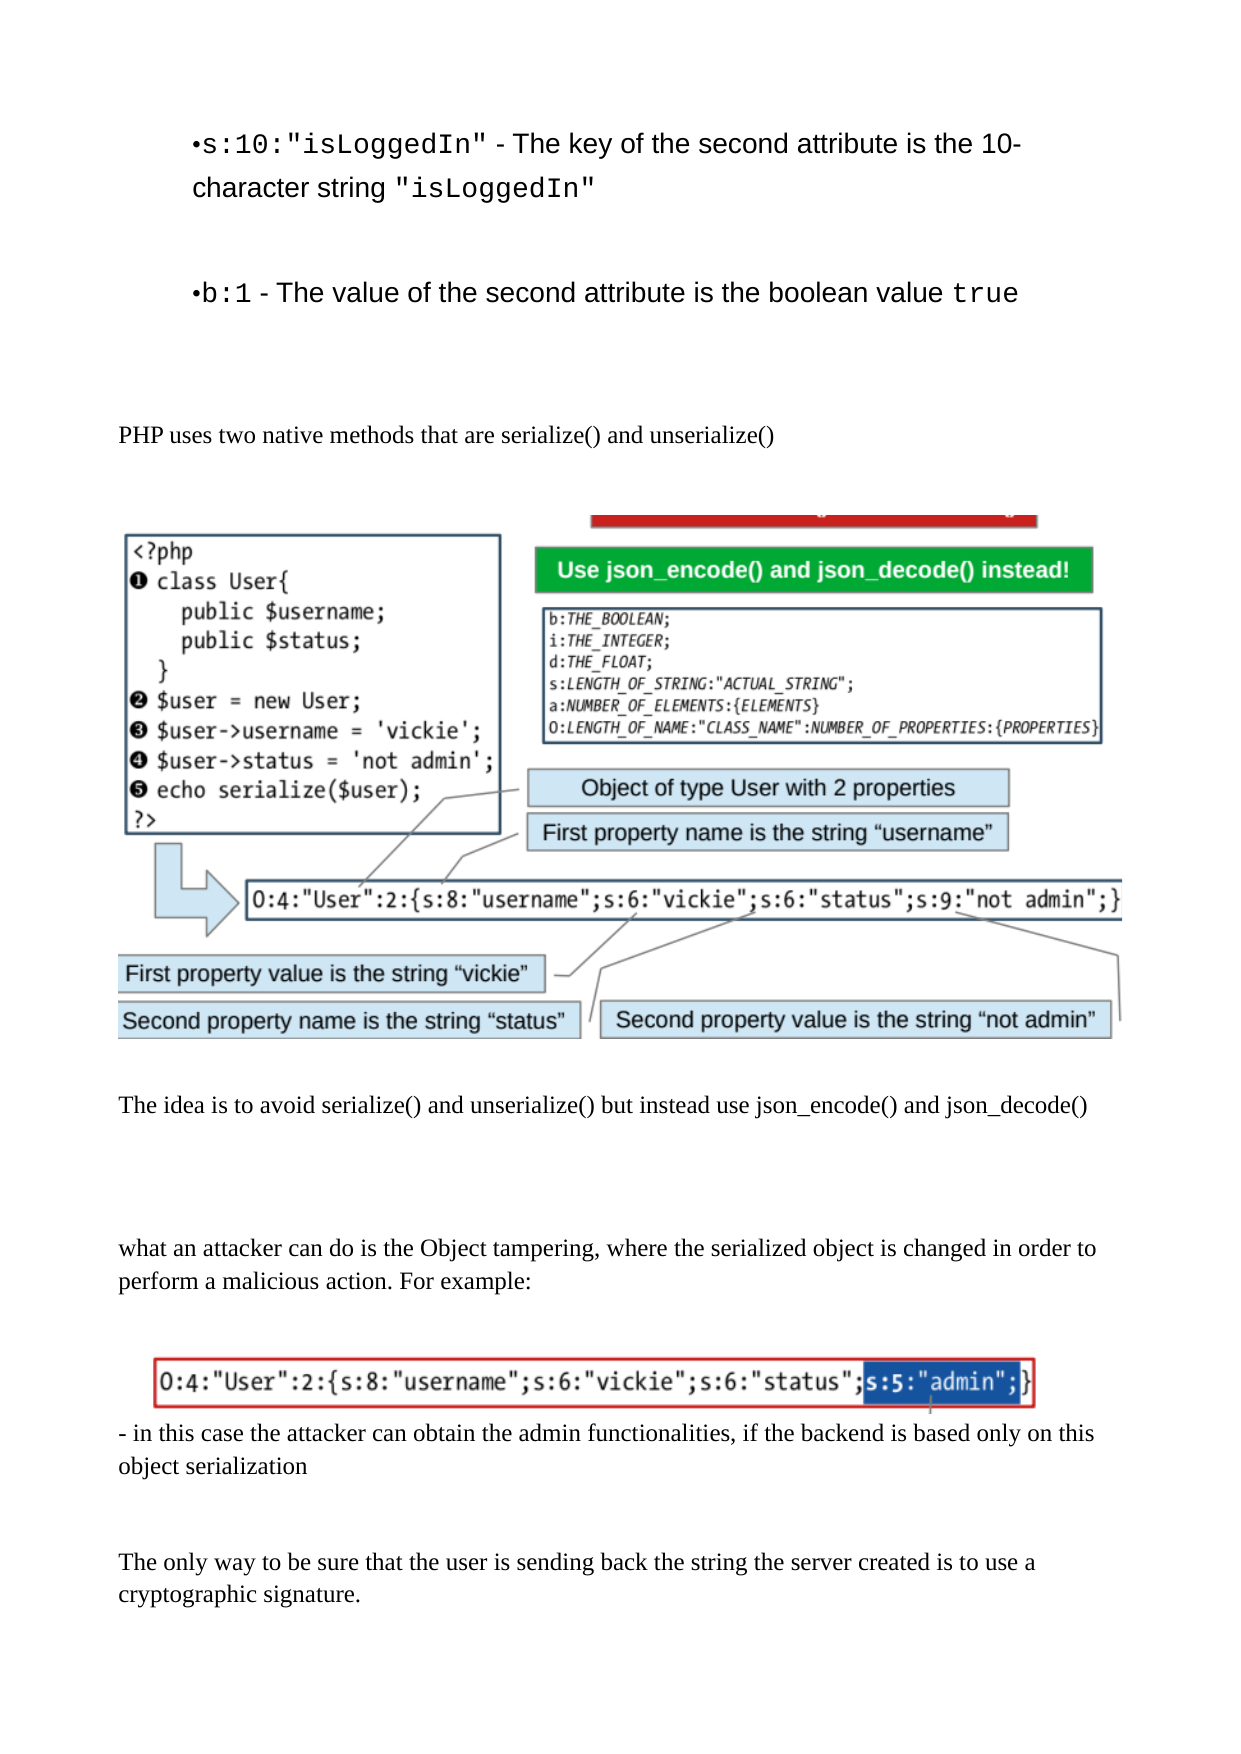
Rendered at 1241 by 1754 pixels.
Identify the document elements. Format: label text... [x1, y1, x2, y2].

text The idea is to avoid serialize() and unserialize() but instead use json_encode() and json_decode() [118, 1090, 1122, 1119]
text - in this case the attacker can obtain the admin functionalities, if the backend is based only on this object serialization [118, 1414, 1122, 1480]
list s:10:"isLoggedIn" - The key of the second attribute is the 10-character string "isLoggedIn" [118, 118, 1122, 206]
text PHP uses two native methods that are serialize() and unserialize() [118, 421, 1122, 449]
text what an attacker can do is the Object tampering, where the serialized object is changed in order to perform a malicious action. For example: [118, 1233, 1122, 1295]
list b:1 - The value of the second attribute is the boolean value true [118, 267, 1122, 311]
picture [118, 515, 1123, 1039]
text The only way to be sure that the user is sending back the string the server created is to use a cryptographic signature. [118, 1547, 1122, 1608]
picture [118, 1313, 1123, 1414]
